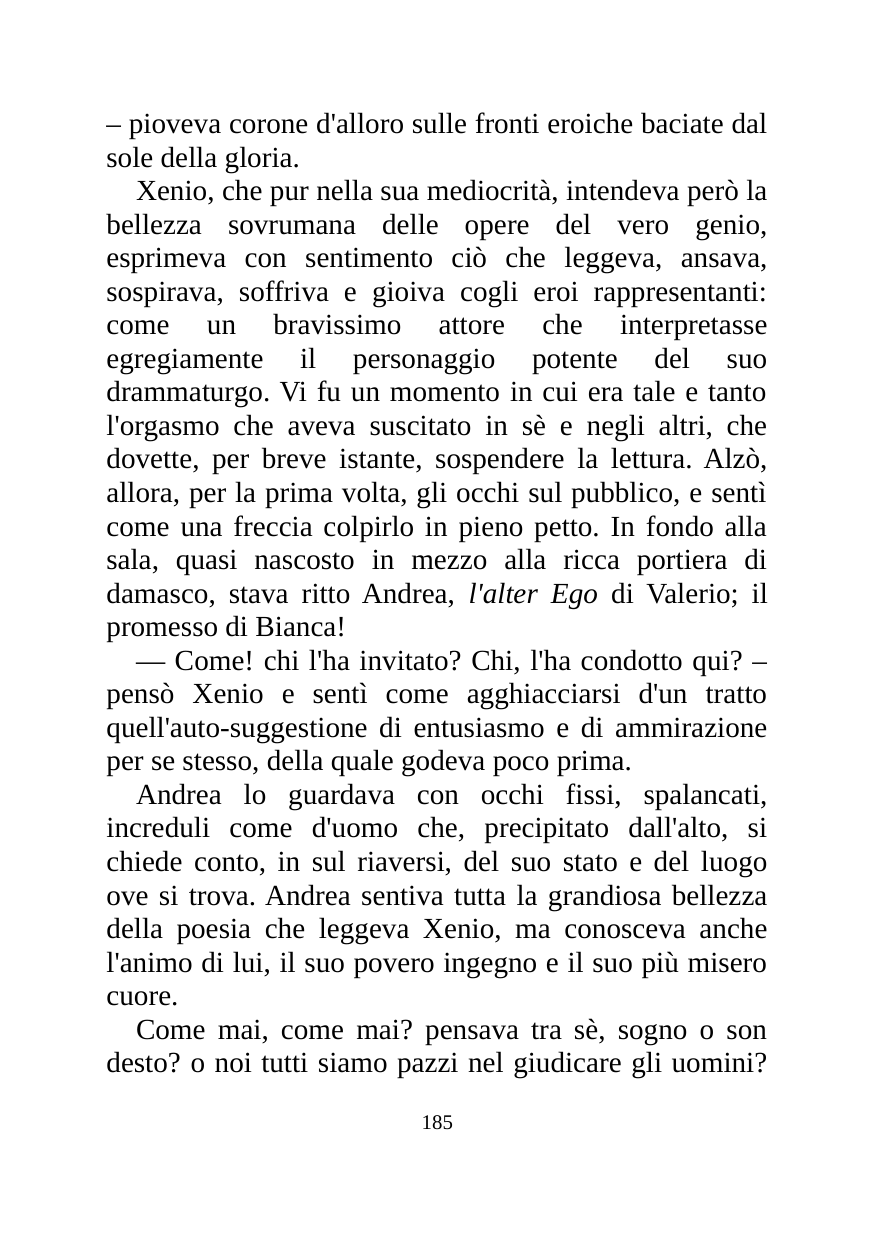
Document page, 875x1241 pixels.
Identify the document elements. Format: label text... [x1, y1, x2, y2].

text — Come! chi l'ha invitato? Chi, l'ha condotto qui? – pensò Xenio e sentì come agghiacciarsi d'un tratto quell'auto-suggestione di entusiasmo e di ammirazione per se stesso, della quale godeva poco prima. [106, 643, 768, 777]
text – pioveva corone d'alloro sulle fronti eroiche baciate dal sole della gloria. [106, 106, 768, 173]
text Xenio, che pur nella sua mediocrità, intendeva però la bellezza sovrumana delle opere del vero genio, esprimeva con sentimento ciò che leggeva, ansava, sospirava, soffriva e gioiva cogli eroi rappresentanti: come un bravissimo attore che interpretasse egregiamente il personaggio potente del suo drammaturgo. Vi fu un momento in cui era tale e tanto l'orgasmo che aveva suscitato in sè e negli altri, che dovette, per breve istante, sospendere la lettura. Alzò, allora, per la prima volta, gli occhi sul pubblico, e sentì come una freccia colpirlo in pieno petto. In fondo alla sala, quasi nascosto in mezzo alla ricca portiera di damasco, stava ritto Andrea, l'alter Ego di Valerio; il promesso di Bianca! [106, 173, 768, 643]
text Come mai, come mai? pensava tra sè, sogno o son desto? o noi tutti siamo pazzi nel giudicare gli uomini? [106, 1012, 768, 1079]
text Andrea lo guardava con occhi fissi, spalancati, increduli come d'uomo che, precipitato dall'alto, si chiede conto, in sul riaversi, del suo stato e del luogo ove si trova. Andrea sentiva tutta la grandiosa bellezza della poesia che leggeva Xenio, ma conosceva anche l'animo di lui, il suo povero ingegno e il suo più misero cuore. [106, 777, 768, 1012]
